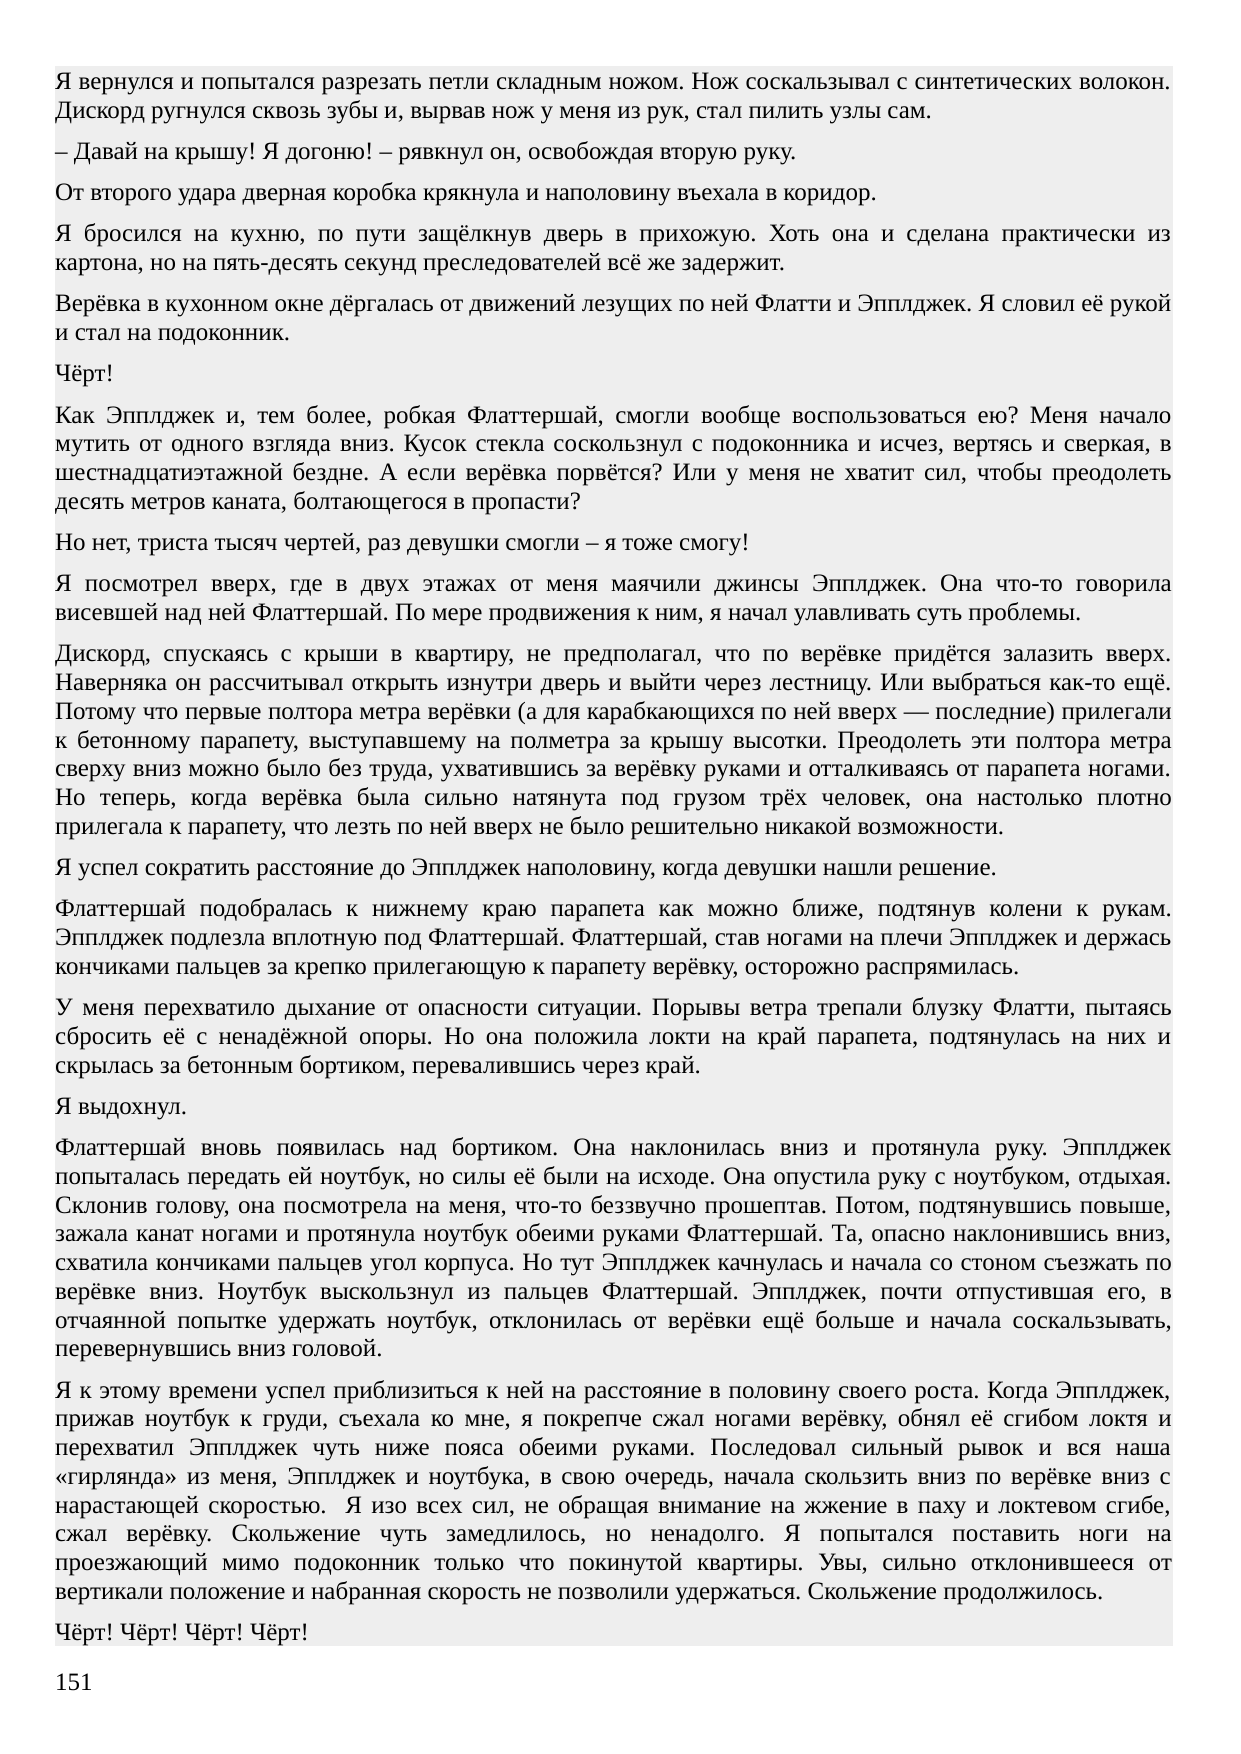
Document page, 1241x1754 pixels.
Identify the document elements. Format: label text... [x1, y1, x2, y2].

text Флаттершай вновь появилась над бортиком. Она наклонилась вниз и протянула руку. Эпплджек попыталась передать ей ноутбук, но силы её были на исходе. Она опустила руку с ноутбуком, отдыхая. Склонив голову, она посмотрела на меня, что-то беззвучно прошептав. Потом, подтянувшись повыше, зажала канат ногами и протянула ноутбук обеими руками Флаттершай. Та, опасно наклонившись вниз, схватила кончиками пальцев угол корпуса. Но тут Эпплджек качнулась и начала со стоном съезжать по верёвке вниз. Ноутбук выскользнул из пальцев Флаттершай. Эпплджек, почти отпустившая его, в отчаянной попытке удержать ноутбук, отклонилась от верёвки ещё больше и начала соскальзывать, перевернувшись вниз головой. [55, 1132, 1173, 1362]
text – Давай на крышу! Я догоню! – рявкнул он, освобождая вторую руку. [55, 136, 1173, 165]
text Дискорд, спускаясь с крыши в квартиру, не предполагал, что по верёвке придётся залазить вверх. Наверняка он рассчитывал открыть изнутри дверь и выйти через лестницу. Или выбраться как-то ещё. Потому что первые полтора метра верёвки (а для карабкающихся по ней вверх — последние) прилегали к бетонному парапету, выступавшему на полметра за крышу высотки. Преодолеть эти полтора метра сверху вниз можно было без труда, ухватившись за верёвку руками и отталкиваясь от парапета ногами. Но теперь, когда верёвка была сильно натянута под грузом трёх человек, она настолько плотно прилегала к парапету, что лезть по ней вверх не было решительно никакой возможности. [55, 638, 1173, 840]
text Я бросился на кухню, по пути защёлкнув дверь в прихожую. Хоть она и сделана практически из картона, но на пять-десять секунд преследователей всё же задержит. [55, 218, 1173, 276]
text У меня перехватило дыхание от опасности ситуации. Порывы ветра трепали блузку Флатти, пытаясь сбросить её с ненадёжной опоры. Но она положила локти на край парапета, подтянулась на них и скрылась за бетонным бортиком, перевалившись через край. [55, 992, 1173, 1078]
text Я вернулся и попытался разрезать петли складным ножом. Нож соскальзывал с синтетических волокон. Дискорд ругнулся сквозь зубы и, вырвав нож у меня из рук, стал пилить узлы сам. [55, 66, 1173, 123]
text Я к этому времени успел приблизиться к ней на расстояние в половину своего роста. Когда Эпплджек, прижав ноутбук к груди, съехала ко мне, я покрепче сжал ногами верёвку, обнял её сгибом локтя и перехватил Эпплджек чуть ниже пояса обеими руками. Последовал сильный рывок и вся наша «гирлянда» из меня, Эпплджек и ноутбука, в свою очередь, начала скользить вниз по верёвке вниз с нарастающей скоростью. Я изо всех сил, не обращая внимание на жжение в паху и локтевом сгибе, сжал верёвку. Скольжение чуть замедлилось, но ненадолго. Я попытался поставить ноги на проезжающий мимо подоконник только что покинутой квартиры. Увы, сильно отклонившееся от вертикали положение и набранная скорость не позволили удержаться. Скольжение продолжилось. [55, 1375, 1173, 1605]
text Я посмотрел вверх, где в двух этажах от меня маячили джинсы Эпплджек. Она что-то говорила висевшей над ней Флаттершай. По мере продвижения к ним, я начал улавливать суть проблемы. [55, 568, 1173, 626]
text От второго удара дверная коробка крякнула и наполовину въехала в коридор. [55, 177, 1173, 206]
text Как Эпплджек и, тем более, робкая Флаттершай, смогли вообще воспользоваться ею? Меня начало мутить от одного взгляда вниз. Кусок стекла соскользнул с подоконника и исчез, вертясь и сверкая, в шестнадцатиэтажной бездне. А если верёвка порвётся? Или у меня не хватит сил, чтобы преодолеть десять метров каната, болтающегося в пропасти? [55, 400, 1173, 515]
text Флаттершай подобралась к нижнему краю парапета как можно ближе, подтянув колени к рукам. Эпплджек подлезла вплотную под Флаттершай. Флаттершай, став ногами на плечи Эпплджек и держась кончиками пальцев за крепко прилегающую к парапету верёвку, осторожно распрямилась. [55, 893, 1173, 980]
text Чёрт! [55, 358, 1173, 387]
text Я успел сократить расстояние до Эпплджек наполовину, когда девушки нашли решение. [55, 852, 1173, 881]
text Верёвка в кухонном окне дёргалась от движений лезущих по ней Флатти и Эпплджек. Я словил её рукой и стал на подоконник. [55, 288, 1173, 346]
text Я выдохнул. [55, 1091, 1173, 1120]
text Чёрт! Чёрт! Чёрт! Чёрт! [55, 1617, 1173, 1646]
text Но нет, триста тысяч чертей, раз девушки смогли – я тоже смогу! [55, 527, 1173, 556]
